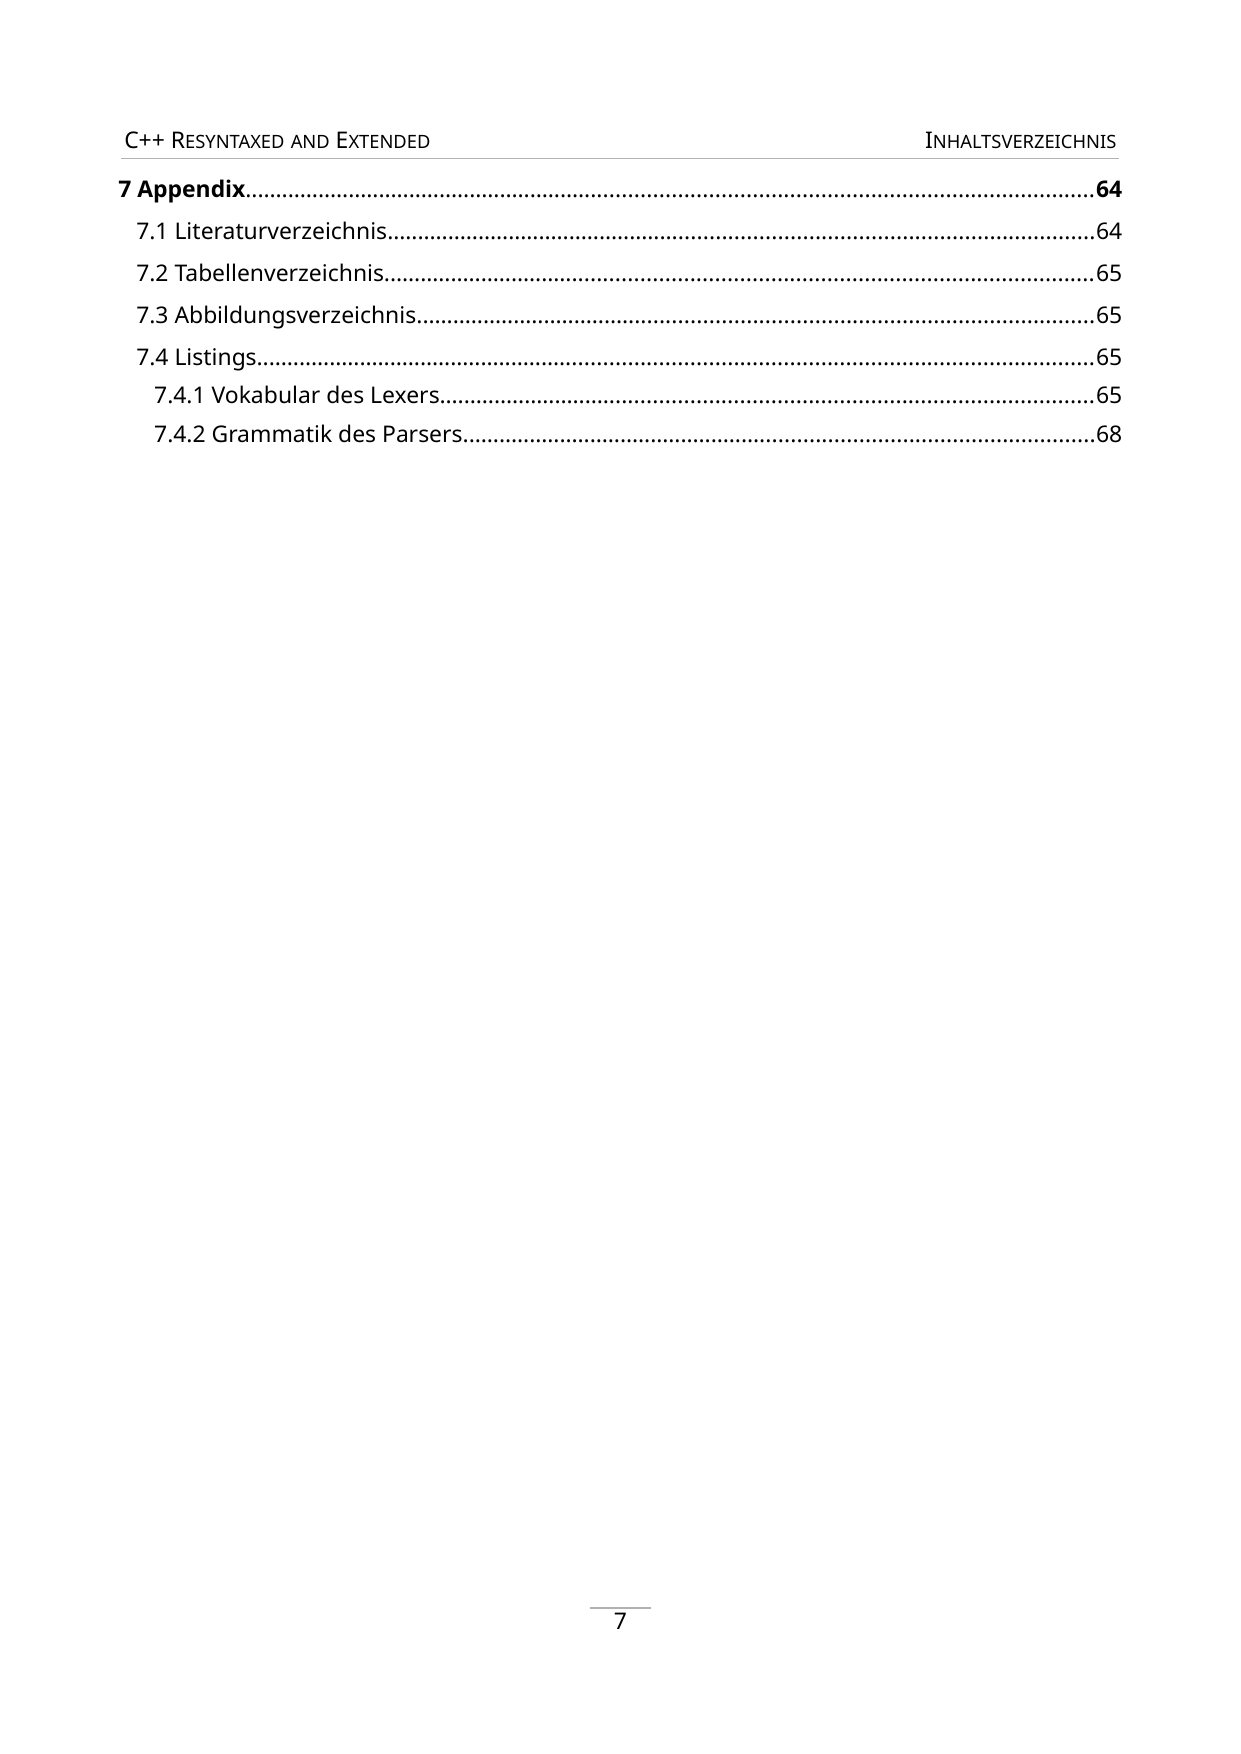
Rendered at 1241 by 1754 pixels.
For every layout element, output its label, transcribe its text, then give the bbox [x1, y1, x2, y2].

text 7.1 Literaturverzeichnis 64 [118, 215, 1122, 246]
text 7.4 Listings 65 [118, 340, 1122, 372]
text 7.2 Tabellenverzeichnis 65 [118, 257, 1122, 288]
text 7.4.1 Vokabular des Lexers 65 [118, 379, 1122, 411]
text 7.3 Abbildungsverzeichnis 65 [118, 298, 1122, 330]
text 7.4.2 Grammatik des Parsers 68 [118, 418, 1122, 449]
text 7 Appendix 64 [118, 173, 1122, 204]
